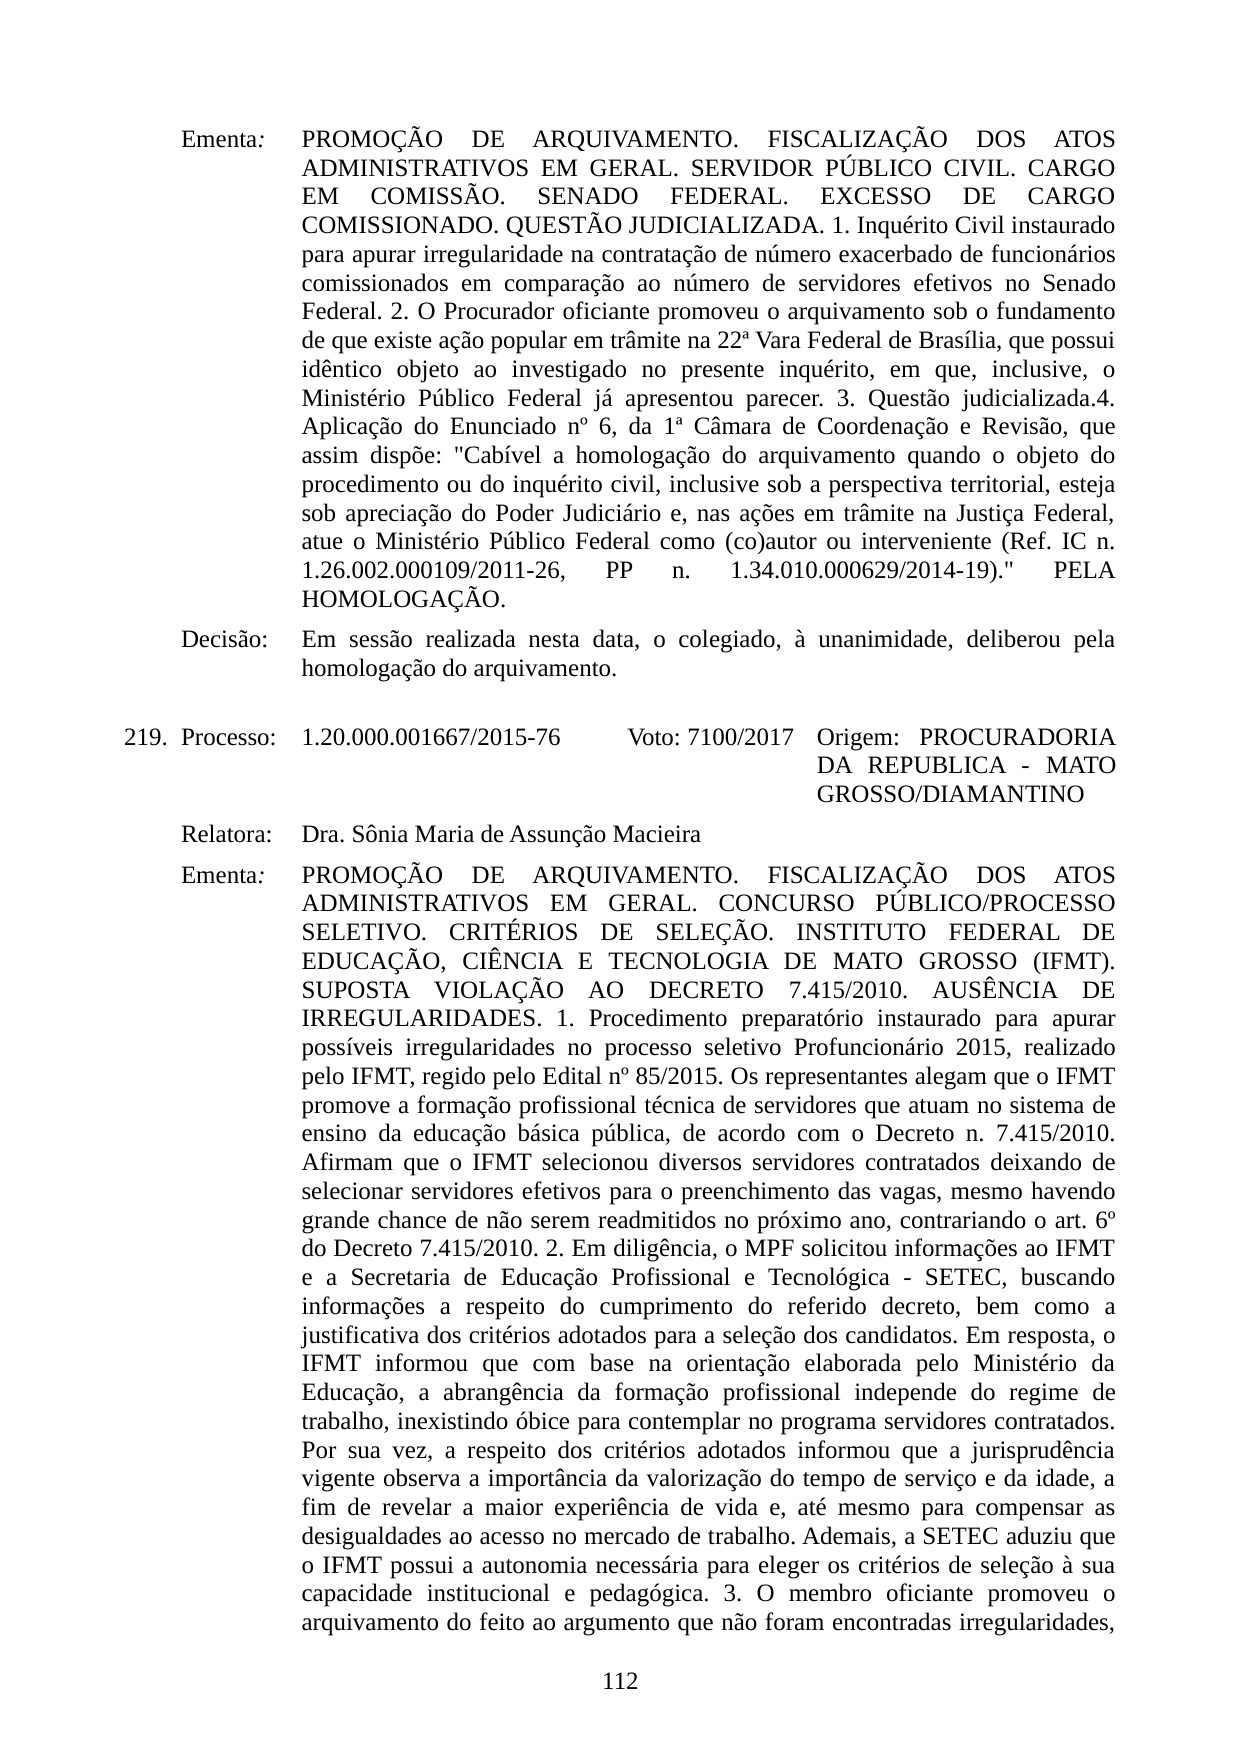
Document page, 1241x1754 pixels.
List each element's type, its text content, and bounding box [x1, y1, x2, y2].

table_header Processo: [175, 716, 296, 814]
table_cell [118, 854, 175, 1642]
table_cell [118, 118, 175, 618]
table_cell Ementa: [175, 854, 296, 1642]
table_cell Relatora: [175, 814, 296, 854]
table_header Origem: PROCURADORIA DA REPUBLICA - MATO GROSSO/DIAMANTINO [811, 716, 1122, 814]
table_cell [118, 814, 175, 854]
table_header 1.20.000.001667/2015-76 [296, 716, 621, 814]
table_header Voto: 7100/2017 [621, 716, 811, 814]
table_cell Ementa: [175, 118, 296, 618]
table_cell PROMOÇÃO DE ARQUIVAMENTO. FISCALIZAÇÃO DOS ATOS ADMINISTRATIVOS EM GERAL. SERVIDOR PÚBLICO CIVIL. CARGO EM COMISSÃO. SENADO FEDERAL. EXCESSO DE CARGO COMISSIONADO. QUESTÃO JUDICIALIZADA. 1. Inquérito Civil instaurado para apurar irregularidade na contratação de número exacerbado de funcionários comissionados em comparação ao número de servidores efetivos no Senado Federal. 2. O Procurador oficiante promoveu o arquivamento sob o fundamento de que existe ação popular em trâmite na 22ª Vara Federal de Brasília, que possui idêntico objeto ao investigado no presente inquérito, em que, inclusive, o Ministério Público Federal já apresentou parecer. 3. Questão judicializada.4. Aplicação do Enunciado nº 6, da 1ª Câmara de Coordenação e Revisão, que assim dispõe: "Cabível a homologação do arquivamento quando o objeto do procedimento ou do inquérito civil, inclusive sob a perspectiva territorial, esteja sob apreciação do Poder Judiciário e, nas ações em trâmite na Justiça Federal, atue o Ministério Público Federal como (co)autor ou interveniente (Ref. IC n. 1.26.002.000109/2011-26, PP n. 1.34.010.000629/2014-19)." PELA HOMOLOGAÇÃO. [296, 118, 1122, 618]
table_cell Em sessão realizada nesta data, o colegiado, à unanimidade, deliberou pela homologação do arquivamento. [296, 618, 1122, 687]
table_cell Dra. Sônia Maria de Assunção Macieira [296, 814, 1122, 854]
table_cell [118, 618, 175, 687]
table_cell PROMOÇÃO DE ARQUIVAMENTO. FISCALIZAÇÃO DOS ATOS ADMINISTRATIVOS EM GERAL. CONCURSO PÚBLICO/PROCESSO SELETIVO. CRITÉRIOS DE SELEÇÃO. INSTITUTO FEDERAL DE EDUCAÇÃO, CIÊNCIA E TECNOLOGIA DE MATO GROSSO (IFMT). SUPOSTA VIOLAÇÃO AO DECRETO 7.415/2010. AUSÊNCIA DE IRREGULARIDADES. 1. Procedimento preparatório instaurado para apurar possíveis irregularidades no processo seletivo Profuncionário 2015, realizado pelo IFMT, regido pelo Edital nº 85/2015. Os representantes alegam que o IFMT promove a formação profissional técnica de servidores que atuam no sistema de ensino da educação básica pública, de acordo com o Decreto n. 7.415/2010. Afirmam que o IFMT selecionou diversos servidores contratados deixando de selecionar servidores efetivos para o preenchimento das vagas, mesmo havendo grande chance de não serem readmitidos no próximo ano, contrariando o art. 6º do Decreto 7.415/2010. 2. Em diligência, o MPF solicitou informações ao IFMT e a Secretaria de Educação Profissional e Tecnológica - SETEC, buscando informações a respeito do cumprimento do referido decreto, bem como a justificativa dos critérios adotados para a seleção dos candidatos. Em resposta, o IFMT informou que com base na orientação elaborada pelo Ministério da Educação, a abrangência da formação profissional independe do regime de trabalho, inexistindo óbice para contemplar no programa servidores contratados. Por sua vez, a respeito dos critérios adotados informou que a jurisprudência vigente observa a importância da valorização do tempo de serviço e da idade, a fim de revelar a maior experiência de vida e, até mesmo para compensar as desigualdades ao acesso no mercado de trabalho. Ademais, a SETEC aduziu que o IFMT possui a autonomia necessária para eleger os critérios de seleção à sua capacidade institucional e pedagógica. 3. O membro oficiante promoveu o arquivamento do feito ao argumento que não foram encontradas irregularidades, [296, 854, 1122, 1642]
table_header 219. [118, 716, 175, 814]
table_cell Decisão: [175, 618, 296, 687]
